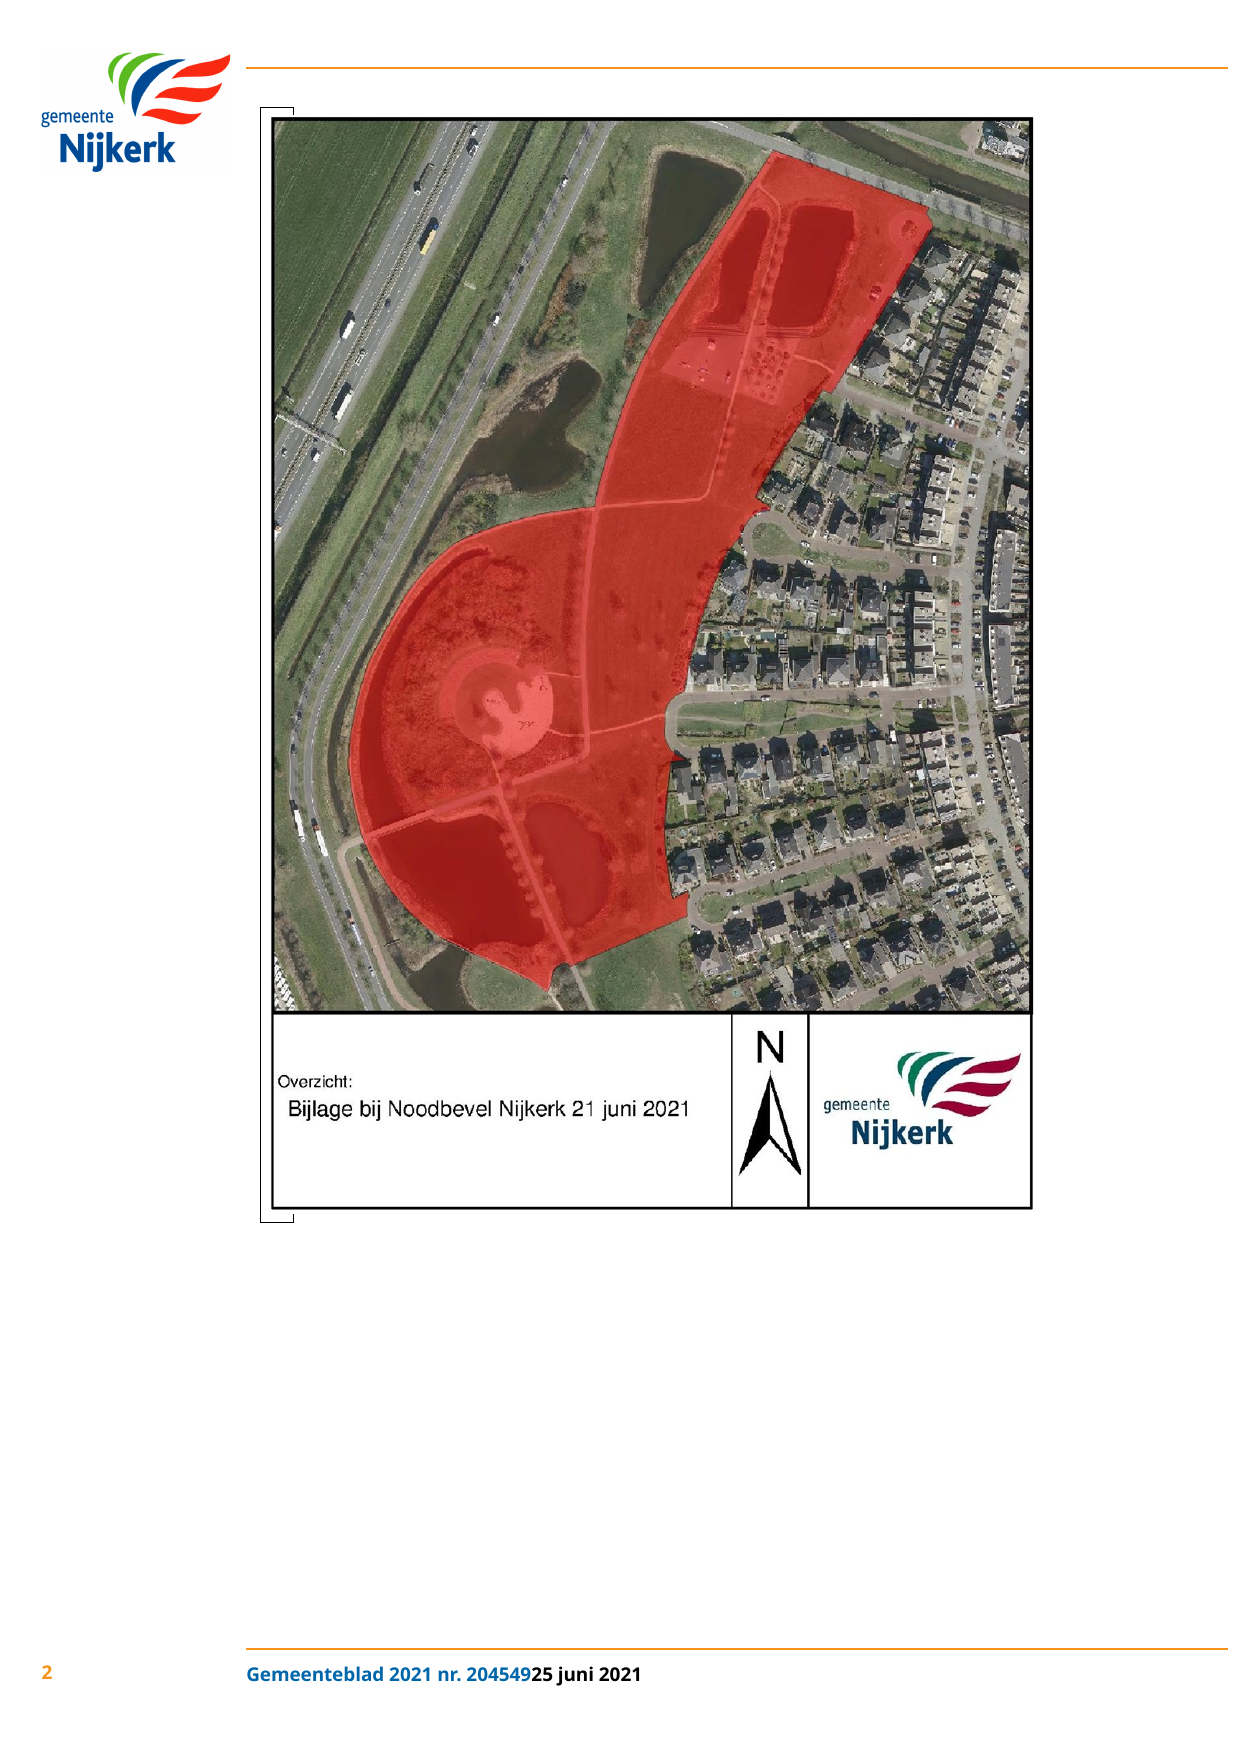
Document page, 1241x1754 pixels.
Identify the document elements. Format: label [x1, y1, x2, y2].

picture [41, 47, 231, 172]
picture [268, 115, 1037, 1214]
